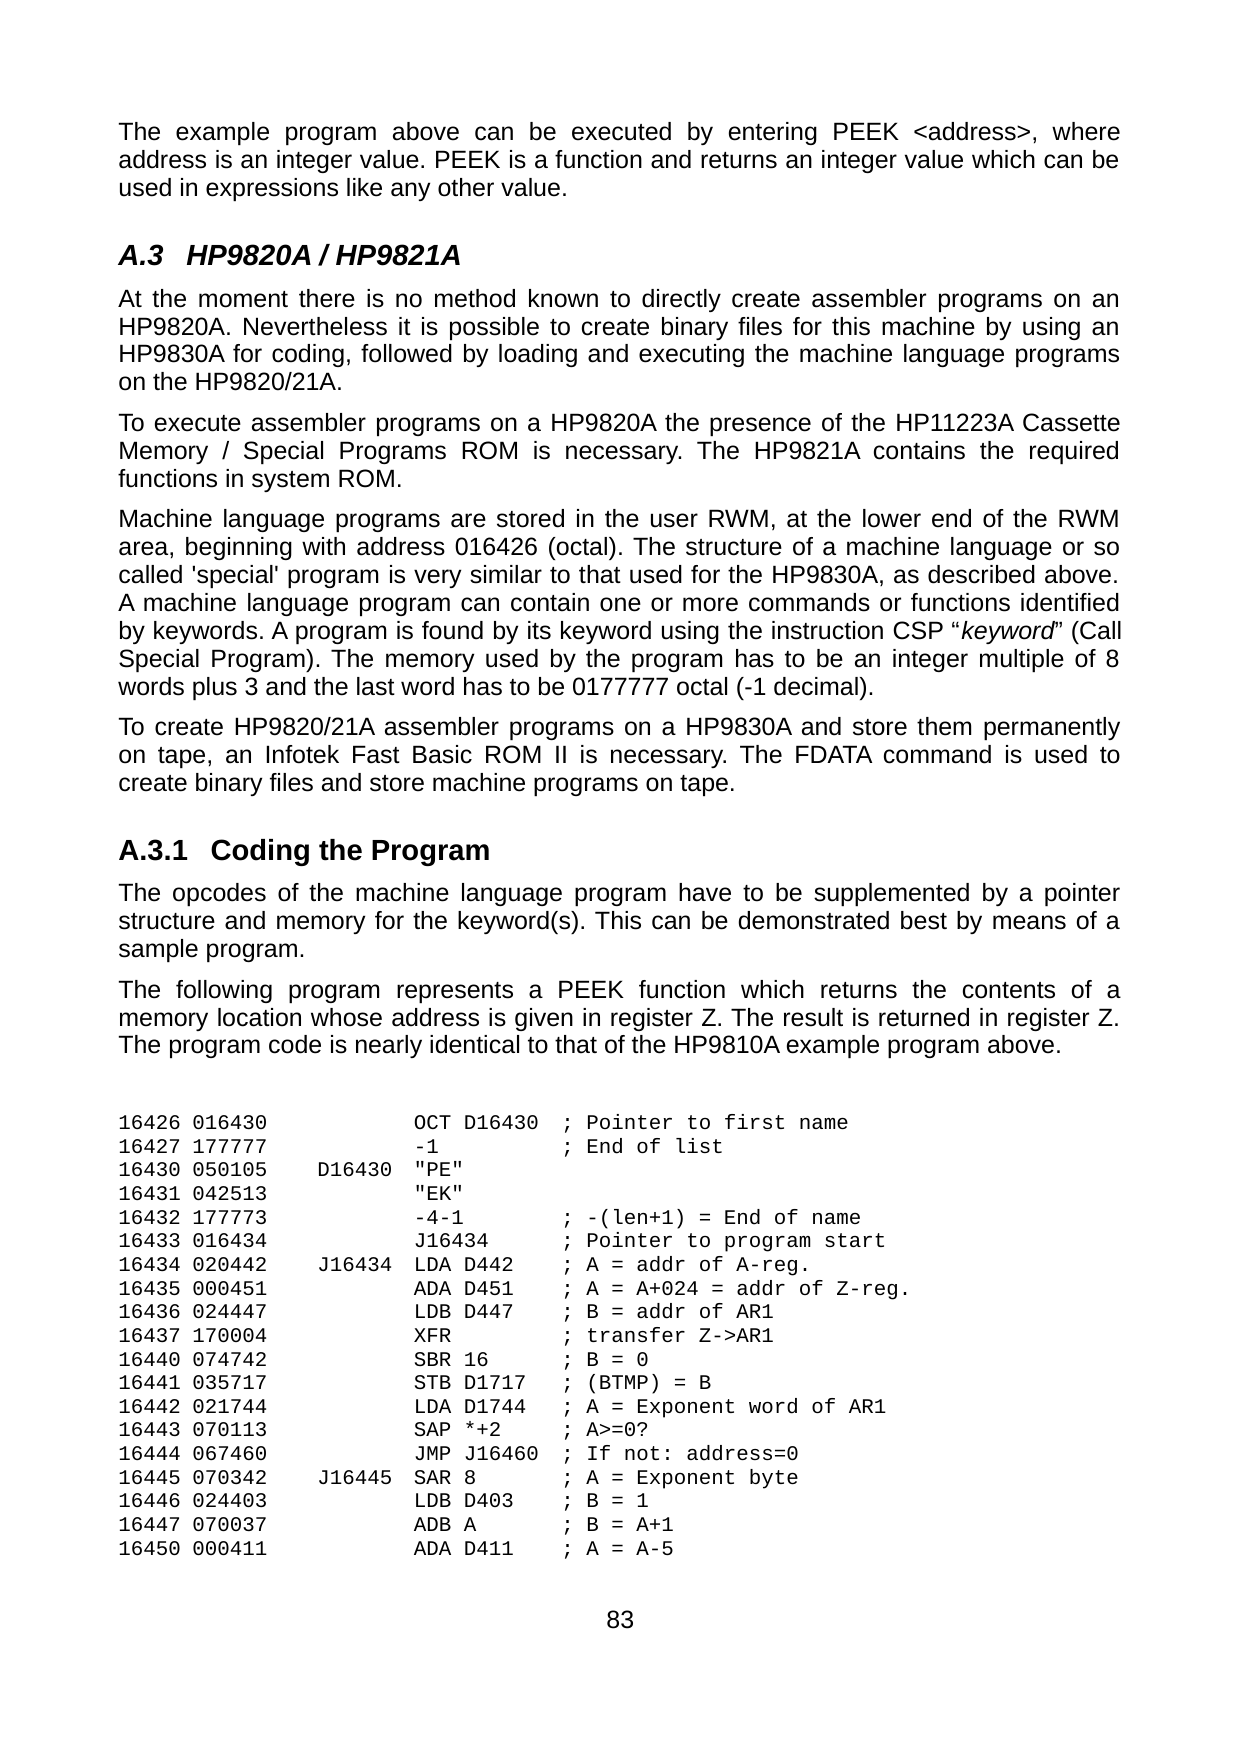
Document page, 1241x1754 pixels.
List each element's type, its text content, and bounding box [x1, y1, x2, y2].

subtitle HP9820A / HP9821A [118, 239, 1122, 272]
text At the moment there is no method known to directly create assembler programs on an HP9820A. Nevertheless it is possible to create binary files for this machine by using an HP9830A for coding, followed by loading and executing the machine language programs on the HP9820/21A. [118, 284, 1122, 396]
text The opcodes of the machine language program have to be supplemented by a pointer structure and memory for the keyword(s). This can be demonstrated best by means of a sample program. [118, 879, 1122, 963]
text 16445 070342 J16445 SAR 8 ; A = Exponent byte [118, 1467, 1122, 1490]
subtitle Coding the Program [118, 834, 1122, 867]
text 16435 000451 ADA D451 ; A = A+024 = addr of Z-reg. [118, 1278, 1122, 1301]
text 16441 035717 STB D1717 ; (BTMP) = B [118, 1372, 1122, 1396]
text 16442 021744 LDA D1744 ; A = Exponent word of AR1 [118, 1396, 1122, 1419]
text 16432 177773 -4-1 ; -(len+1) = End of name [118, 1207, 1122, 1230]
text 16436 024447 LDB D447 ; B = addr of AR1 [118, 1301, 1122, 1325]
text 16450 000411 ADA D411 ; A = A-5 [118, 1538, 1122, 1561]
text Machine language programs are stored in the user RWM, at the lower end of the RWM area, beginning with address 016426 (octal). The structure of a machine language or so called 'special' program is very similar to that used for the HP9830A, as described above. A machine language program can contain one or more commands or functions identified by keywords. A program is found by its keyword using the instruction CSP “keyword” (Call Special Program). The memory used by the program has to be an integer multiple of 8 words plus 3 and the last word has to be 0177777 octal (-1 decimal). [118, 505, 1122, 700]
text 16433 016434 J16434 ; Pointer to program start [118, 1230, 1122, 1254]
text 16437 170004 XFR ; transfer Z->AR1 [118, 1325, 1122, 1348]
text 16443 070113 SAP *+2 ; A>=0? [118, 1419, 1122, 1443]
text 16446 024403 LDB D403 ; B = 1 [118, 1490, 1122, 1514]
text 16427 177777 -1 ; End of list [118, 1136, 1122, 1159]
text 16426 016430 OCT D16430 ; Pointer to first name [118, 1112, 1122, 1136]
text 16431 042513 "EK" [118, 1183, 1122, 1207]
text 16434 020442 J16434 LDA D442 ; A = addr of A-reg. [118, 1254, 1122, 1278]
text To execute assembler programs on a HP9820A the presence of the HP11223A Cassette Memory / Special Programs ROM is necessary. The HP9821A contains the required functions in system ROM. [118, 409, 1122, 492]
text The example program above can be executed by entering PEEK <address>, where address is an integer value. PEEK is a function and returns an integer value which can be used in expressions like any other value. [118, 118, 1122, 202]
text 16447 070037 ADB A ; B = A+1 [118, 1514, 1122, 1538]
text 16444 067460 JMP J16460 ; If not: address=0 [118, 1443, 1122, 1467]
text 16430 050105 D16430 "PE" [118, 1159, 1122, 1183]
text To create HP9820/21A assembler programs on a HP9830A and store them permanently on tape, an Infotek Fast Basic ROM II is necessary. The FDATA command is used to create binary files and store machine programs on tape. [118, 713, 1122, 797]
text The following program represents a PEEK function which returns the contents of a memory location whose address is given in register Z. The result is returned in register Z. The program code is nearly identical to that of the HP9810A example program above. [118, 975, 1122, 1059]
text 16440 074742 SBR 16 ; B = 0 [118, 1348, 1122, 1372]
